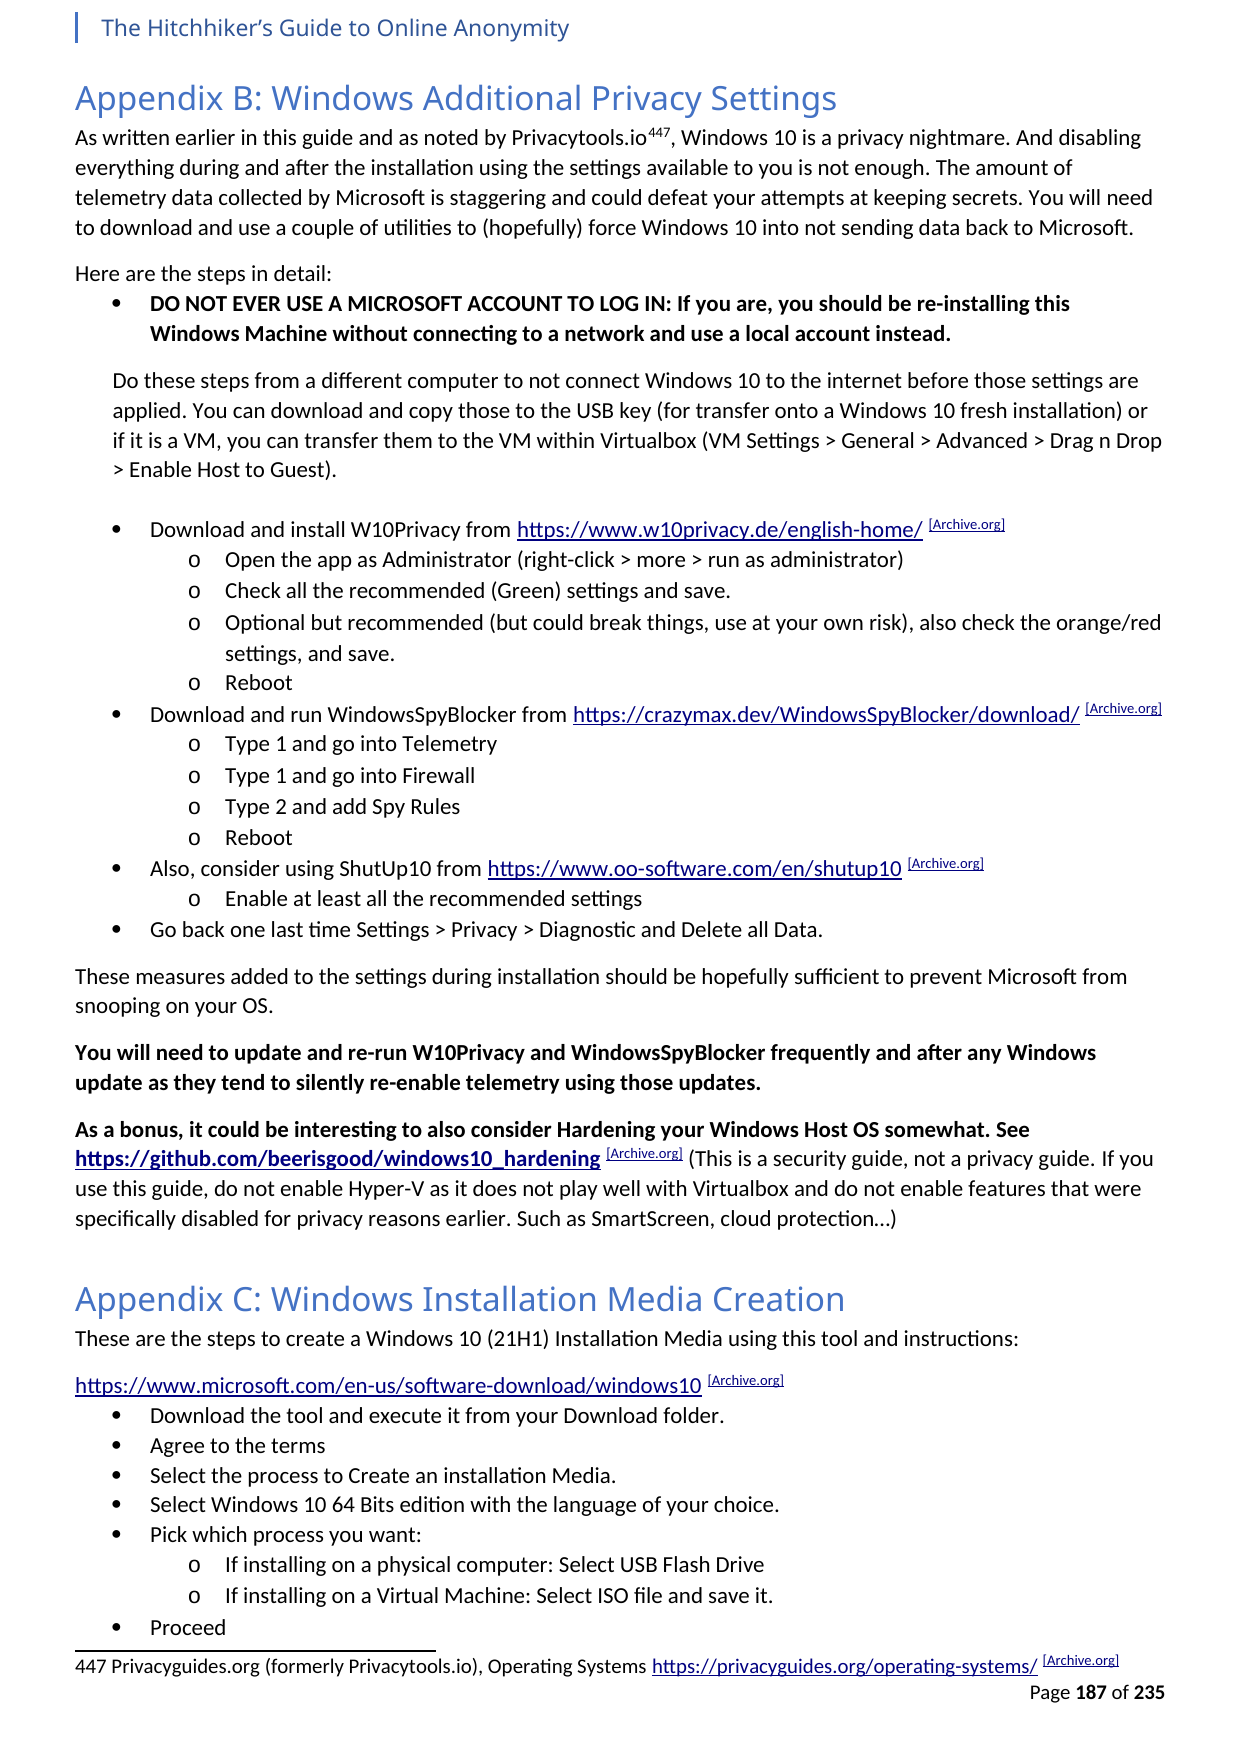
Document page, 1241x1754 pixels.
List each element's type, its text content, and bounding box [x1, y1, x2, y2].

list Also, consider using ShutUp10 from https://www.oo-software.com/en/shutup10 [Archive.org] [112, 854, 1165, 882]
list Agree to the terms [112, 1431, 1165, 1459]
list If installing on a physical computer: Select USB Flash Drive [187, 1550, 1165, 1579]
text Privacyguides.org (formerly Privacytools.io), Operating Systems https://privacyguides.org/operating-systems/ [Archive.org] [75, 1651, 1165, 1679]
text You will need to update and re-run W10Privacy and WindowsSpyBlocker frequently and after any Windows update as they tend to silently re-enable telemetry using those updates. [75, 1038, 1165, 1096]
list Enable at least all the recommended settings [187, 884, 1165, 913]
list Select Windows 10 64 Bits edition with the language of your choice. [112, 1491, 1165, 1519]
list Open the app as Administrator (right-click > more > run as administrator) [187, 545, 1165, 574]
text Here are the steps in detail: [75, 259, 1165, 288]
list Go back one last time Settings > Privacy > Diagnostic and Delete all Data. [112, 915, 1165, 943]
list Download and run WindowsSpyBlocker from https://crazymax.dev/WindowsSpyBlocker/download/ [Archive.org] [112, 700, 1165, 728]
list Optional but recommended (but could break things, use at your own risk), also check the orange/red settings, and save. [187, 608, 1165, 667]
list Type 1 and go into Firewall [187, 761, 1165, 790]
text These are the steps to create a Windows 10 (21H1) Installation Media using this tool and instructions: [75, 1324, 1165, 1352]
text These measures added to the settings during installation should be hopefully sufficient to prevent Microsoft from snooping on your OS. [75, 962, 1165, 1020]
list Type 2 and add Spy Rules [187, 792, 1165, 821]
list Type 1 and go into Telemetry [187, 729, 1165, 759]
list Check all the recommended (Green) settings and save. [187, 576, 1165, 606]
list If installing on a Virtual Machine: Select ISO file and save it. [187, 1582, 1165, 1611]
subtitle Appendix B: Windows Additional Privacy Settings [75, 75, 1165, 120]
list Download and install W10Privacy from https://www.w10privacy.de/english-home/ [Archive.org] [112, 515, 1165, 543]
text As written earlier in this guide and as noted by Privacytools.io, Windows 10 is a privacy nightmare. And disabling everything during and after the installation using the settings available to you is not enough. The amount of telemetry data collected by Microsoft is staggering and could defeat your attempts at keeping secrets. You will need to download and use a couple of utilities to (hopefully) force Windows 10 into not sending data back to Microsoft. [75, 123, 1165, 241]
list Proceed [112, 1613, 1165, 1641]
text As a bonus, it could be interesting to also consider Hardening your Windows Host OS somewhat. See https://github.com/beerisgood/windows10_hardening [Archive.org] (This is a security guide, not a privacy guide. If you use this guide, do not enable Hyper-V as it does not play well with Virtualbox and do not enable features that were specifically disabled for privacy reasons earlier. Such as SmartScreen, cloud protection…) [75, 1115, 1165, 1232]
list Reboot [187, 668, 1165, 698]
text Do these steps from a different computer to not connect Windows 10 to the internet before those settings are applied. You can download and copy those to the USB key (for transfer onto a Windows 10 fresh installation) or if it is a VM, you can transfer them to the VM within Virtualbox (VM Settings > General > Advanced > Drag n Drop > Enable Host to Guest). [112, 366, 1165, 484]
text https://www.microsoft.com/en-us/software-download/windows10 [Archive.org] [75, 1371, 1165, 1399]
list Reboot [187, 823, 1165, 852]
subtitle Appendix C: Windows Installation Media Creation [75, 1276, 1165, 1321]
list Pick which process you want: [112, 1521, 1165, 1548]
list DO NOT EVER USE A MICROSOFT ACCOUNT TO LOG IN: If you are, you should be re-installing this Windows Machine without connecting to a network and use a local account instead. [112, 289, 1165, 347]
list Download the tool and execute it from your Download folder. [112, 1401, 1165, 1429]
list Select the process to Create an installation Media. [112, 1461, 1165, 1489]
